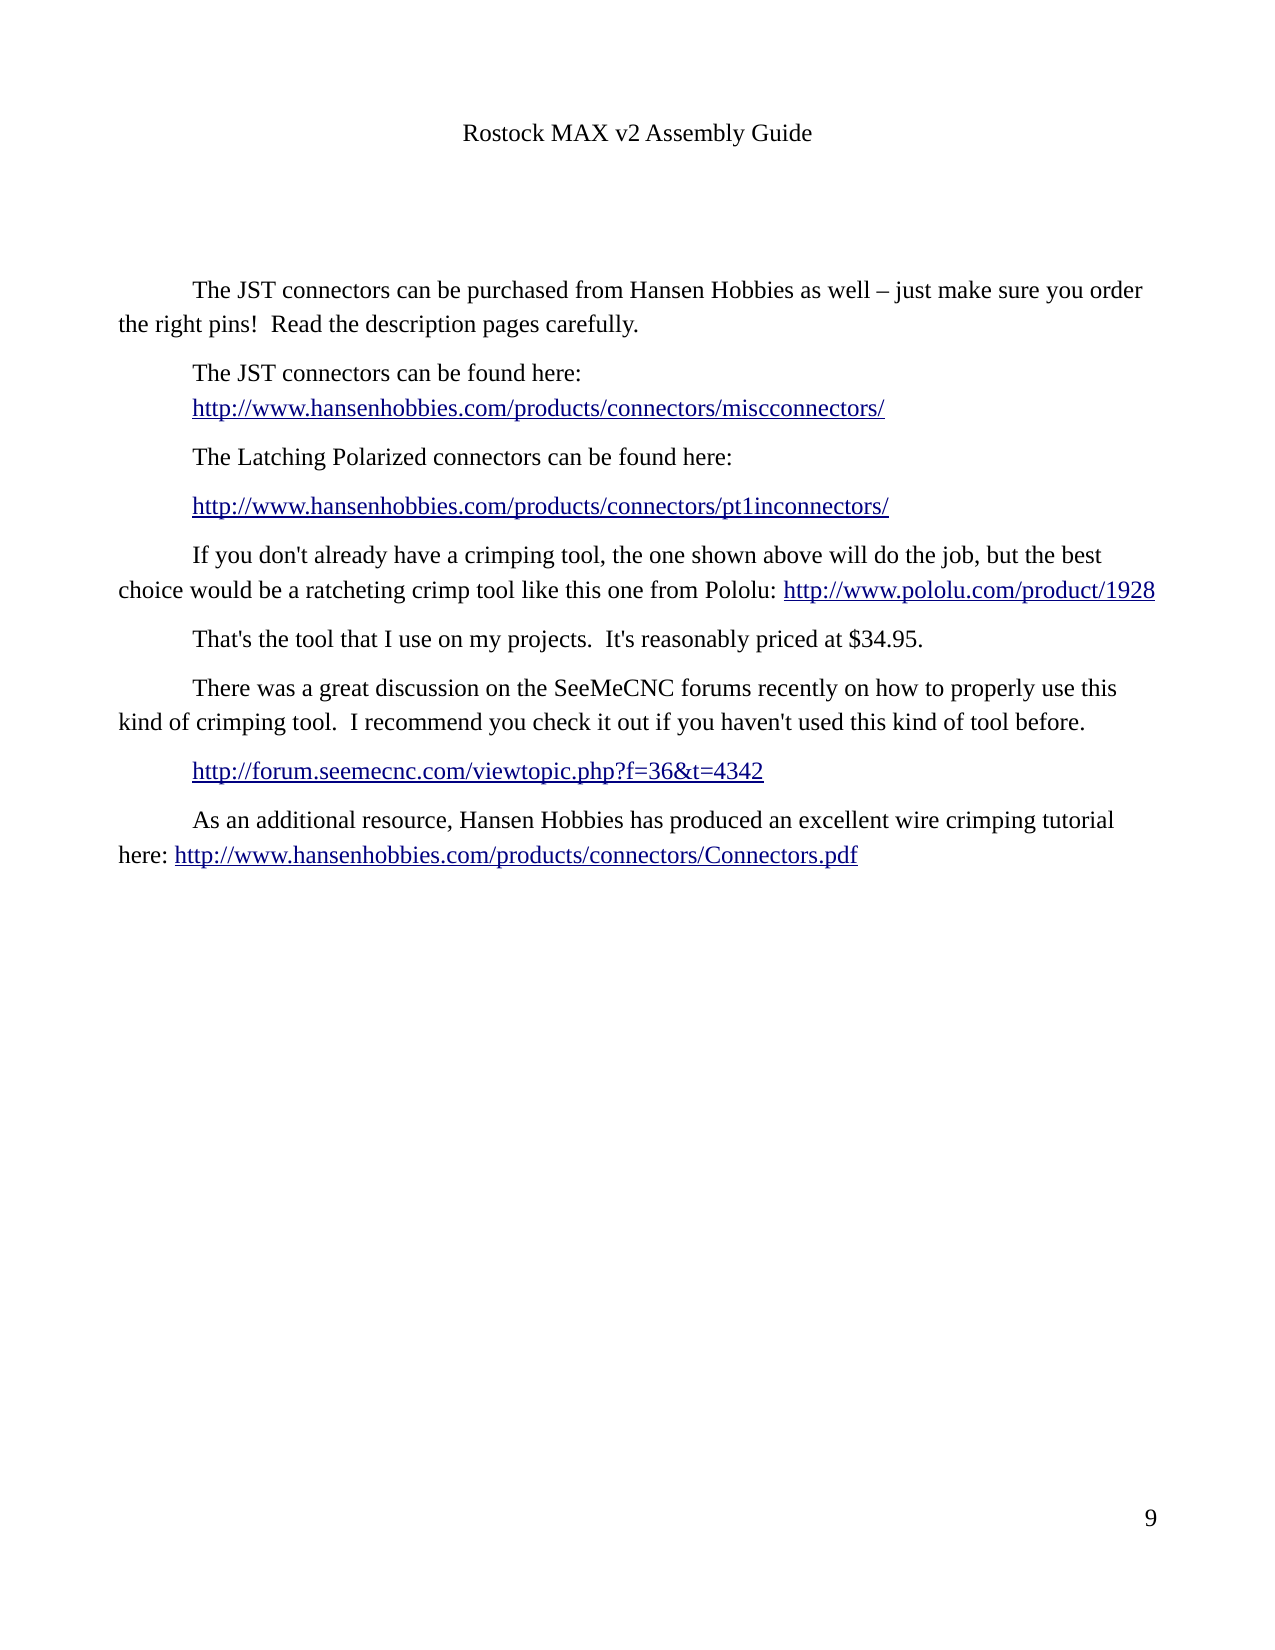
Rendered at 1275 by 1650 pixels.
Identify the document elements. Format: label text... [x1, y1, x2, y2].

text The JST connectors can be found here: http://www.hansenhobbies.com/products/connectors/miscconnectors/ [118, 358, 1157, 422]
text As an additional resource, Hansen Hobbies has produced an excellent wire crimping tutorial here: http://www.hansenhobbies.com/products/connectors/Connectors.pdf [118, 805, 1157, 869]
text There was a great discussion on the SeeMeCNC forums recently on how to properly use this kind of crimping tool. I recommend you check it out if you haven't used this kind of tool before. [118, 673, 1157, 736]
text That's the tool that I use on my projects. It's reasonably priced at $34.95. [118, 624, 1157, 652]
text If you don't already have a crimping tool, the one shown above will do the job, but the best choice would be a ratcheting crimp tool like this one from Pololu: http://www.pololu.com/product/1928 [118, 540, 1157, 603]
text http://www.hansenhobbies.com/products/connectors/pt1inconnectors/ [118, 491, 1157, 520]
text http://forum.seemecnc.com/viewtopic.php?f=36&t=4342 [118, 756, 1157, 785]
text The Latching Polarized connectors can be found here: [118, 442, 1157, 471]
text The JST connectors can be purchased from Hansen Hobbies as well – just make sure you order the right pins! Read the description pages carefully. [118, 275, 1157, 338]
